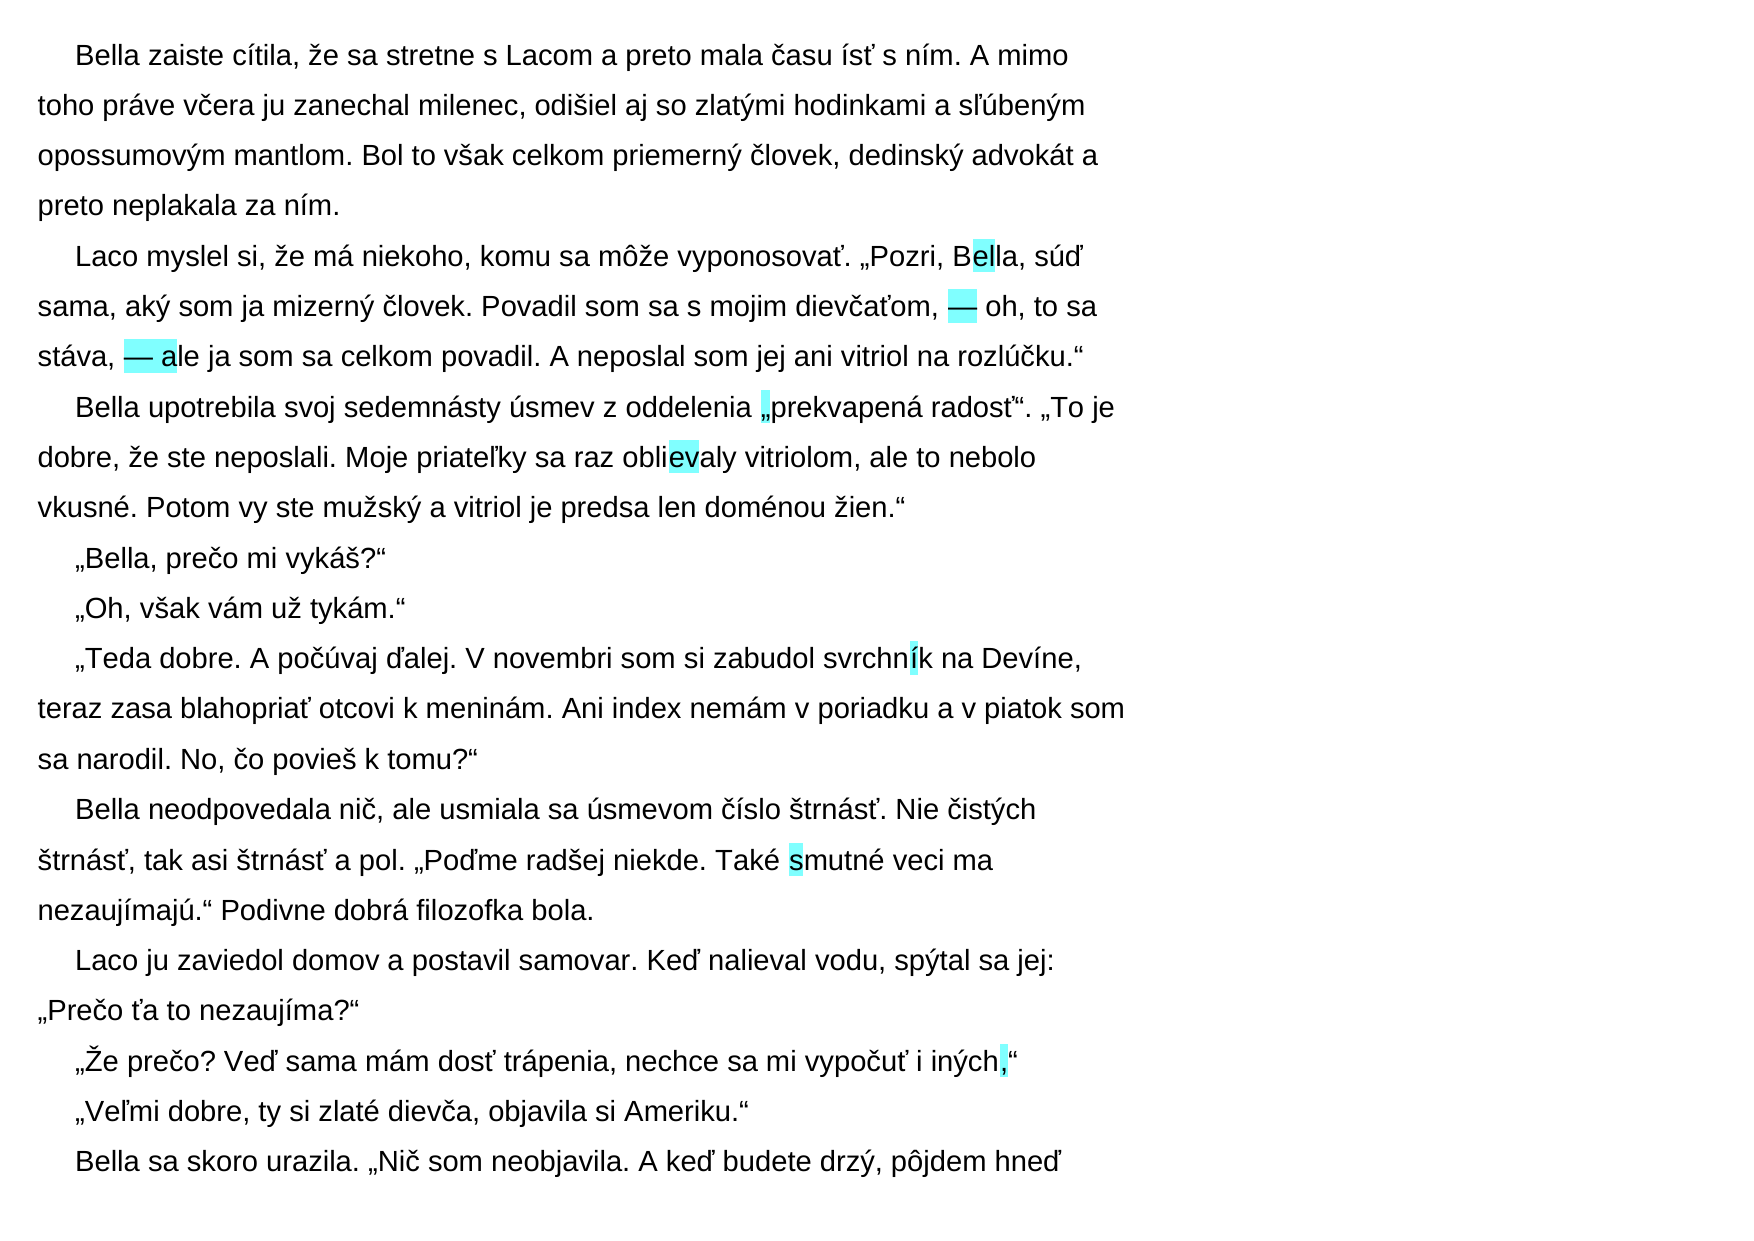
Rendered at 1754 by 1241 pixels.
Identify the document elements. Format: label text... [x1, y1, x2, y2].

text Bella neodpovedala nič, ale usmiala sa úsmevom číslo štrnásť. Nie čistých štrnásť, tak asi štrnásť a pol. „Poďme radšej niekde. Také smutné veci ma nezaujímajú.“ Podivne dobrá filozofka bola. [37, 792, 1130, 926]
text Bella sa skoro urazila. „Nič som neobjavila. A keď budete drzý, pôjdem hneď [37, 1144, 1130, 1178]
text Laco myslel si, že má niekoho, komu sa môže vyponosovať. „Pozri, Bella, súď sama, aký som ja mizerný človek. Povadil som sa s mojim dievčaťom, — oh, to sa stáva, — ale ja som sa celkom povadil. A neposlal som jej ani vitriol na rozlúčku.“ [37, 239, 1130, 373]
text Laco ju zaviedol domov a postavil samovar. Keď nalieval vodu, spýtal sa jej: „Prečo ťa to nezaujíma?“ [37, 943, 1130, 1027]
text „Že prečo? Veď sama mám dosť trápenia, nechce sa mi vypočuť i iných,“ [37, 1044, 1130, 1077]
text Bella zaiste cítila, že sa stretne s Lacom a preto mala času ísť s ním. A mimo toho práve včera ju zanechal milenec, odišiel aj so zlatými hodinkami a sľúbeným opossumovým mantlom. Bol to však celkom priemerný človek, dedinský advokát a preto neplakala za ním. [37, 37, 1130, 222]
text „Oh, však vám už tykám.“ [37, 591, 1130, 624]
text „Teda dobre. A počúvaj ďalej. V novembri som si zabudol svrchník na Devíne, teraz zasa blahopriať otcovi k meninám. Ani index nemám v poriadku a v piatok som sa narodil. No, čo povieš k tomu?“ [37, 641, 1130, 775]
text „Bella, prečo mi vykáš?“ [37, 541, 1130, 574]
text Bella upotrebila svoj sedemnásty úsmev z oddelenia „prekvapená radosť“. „To je dobre, že ste neposlali. Moje priateľky sa raz oblievaly vitriolom, ale to nebolo vkusné. Potom vy ste mužský a vitriol je predsa len doménou žien.“ [37, 390, 1130, 524]
text „Veľmi dobre, ty si zlaté dievča, objavila si Ameriku.“ [37, 1094, 1130, 1128]
